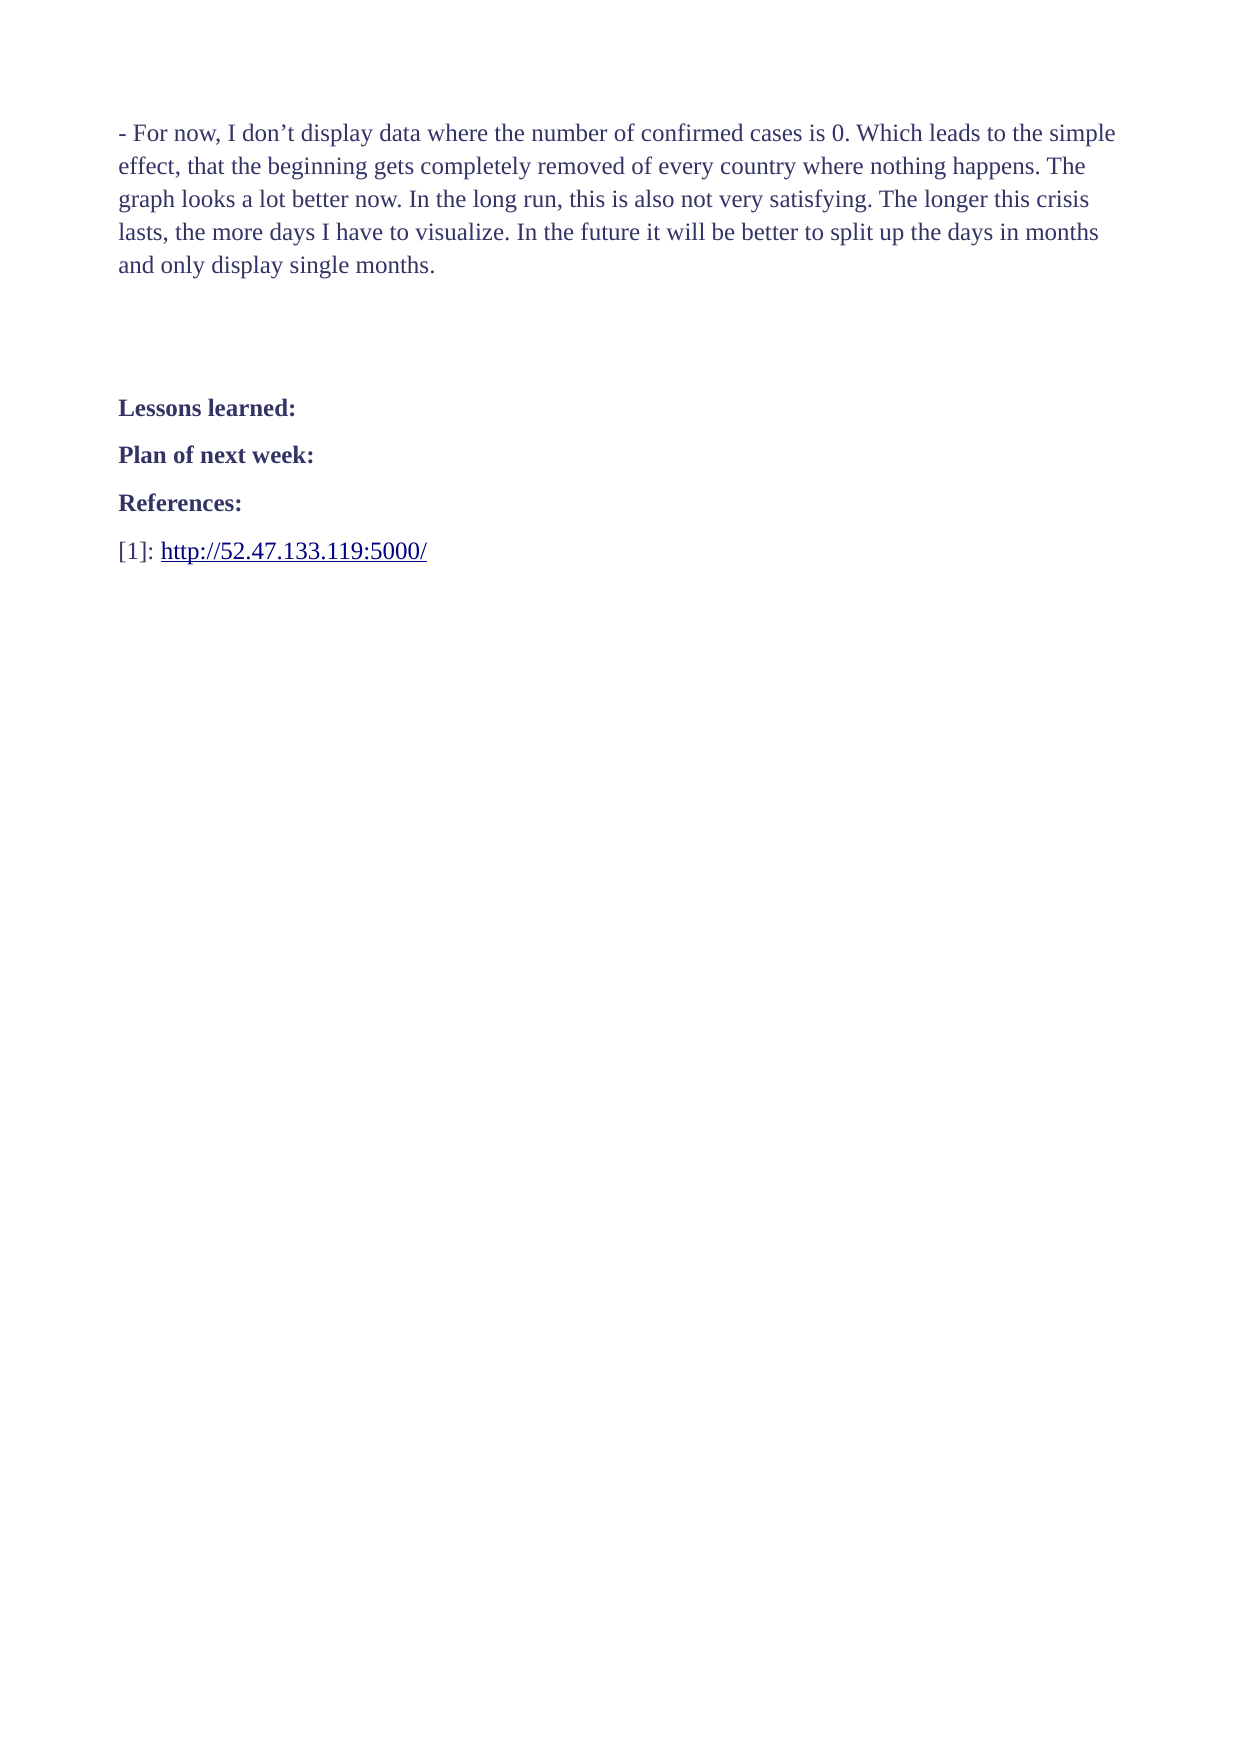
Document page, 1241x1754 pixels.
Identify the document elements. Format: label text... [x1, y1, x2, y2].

text [1]: http://52.47.133.119:5000/ [118, 536, 1122, 564]
text Lessons learned: [118, 393, 1122, 422]
text References: [118, 488, 1122, 517]
text Plan of next week: [118, 441, 1122, 469]
text - For now, I don’t display data where the number of confirmed cases is 0. Which leads to the simple effect, that the beginning gets completely removed of every country where nothing happens. The graph looks a lot better now. In the long run, this is also not very satisfying. The longer this crisis lasts, the more days I have to visualize. In the future it will be better to split up the days in months and only display single months. [118, 118, 1122, 279]
